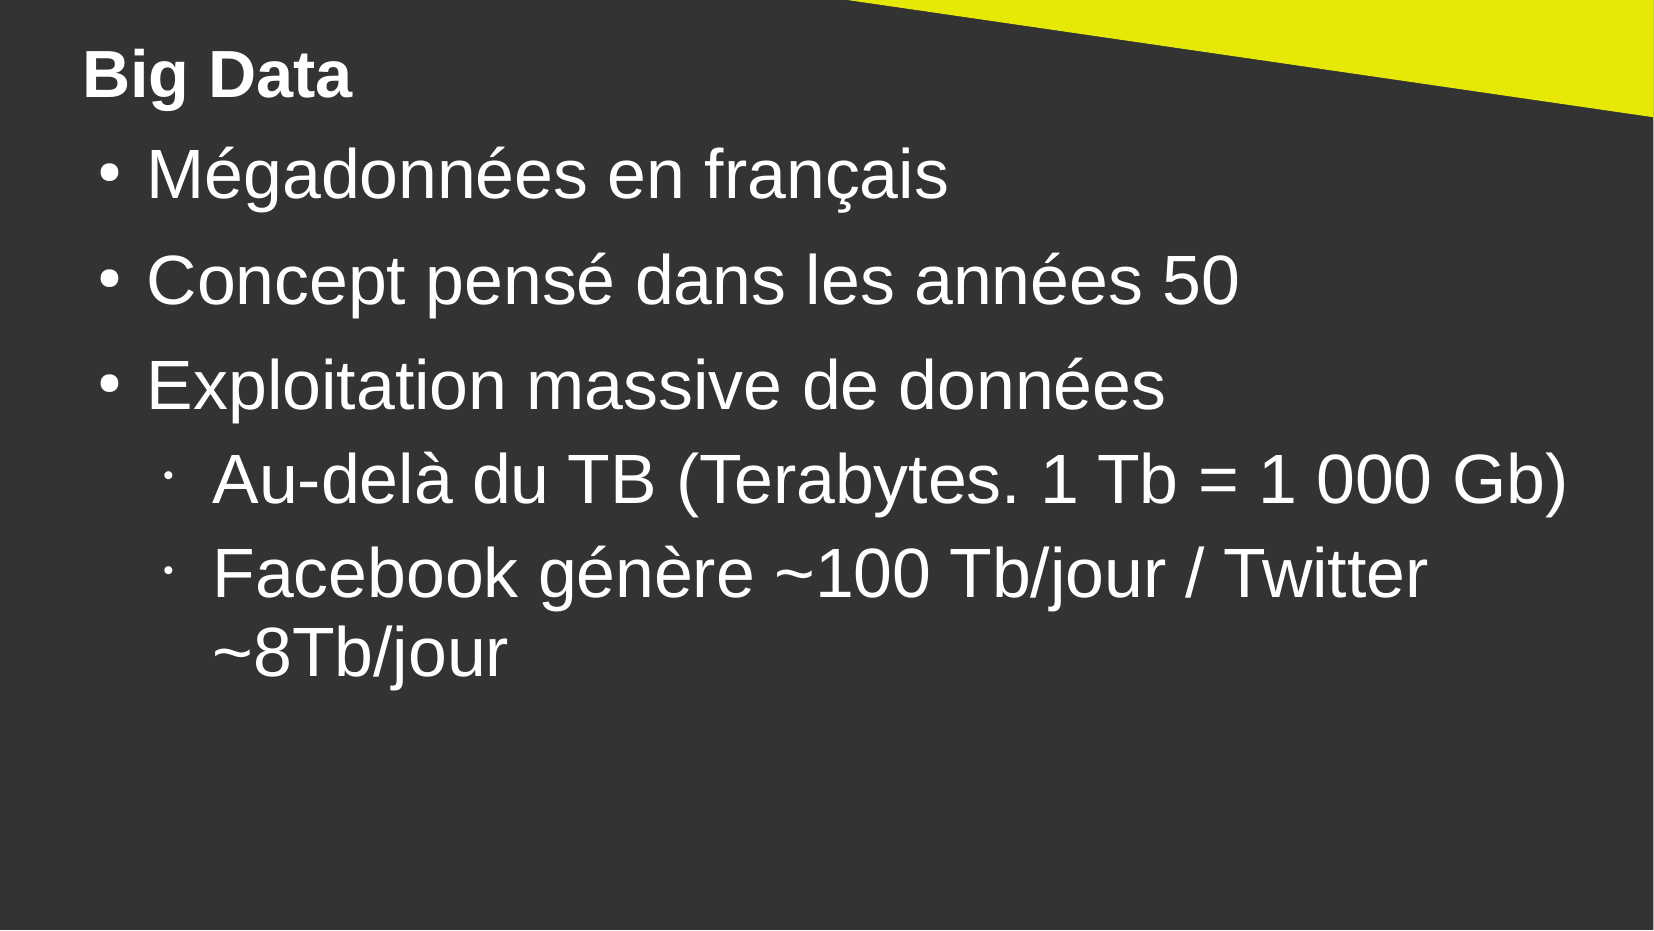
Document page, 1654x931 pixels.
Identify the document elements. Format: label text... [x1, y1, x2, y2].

text_box [847, 0, 1654, 118]
list Mégadonnées en français Concept pensé dans les années 50 Exploitation massive de données Au-delà du TB (Terabytes. 1 Tb = 1 000 Gb) Facebook génère ~100 Tb/jour / Twitter ~8Tb/jour [80, 135, 1620, 697]
title Big Data [82, 37, 1571, 114]
